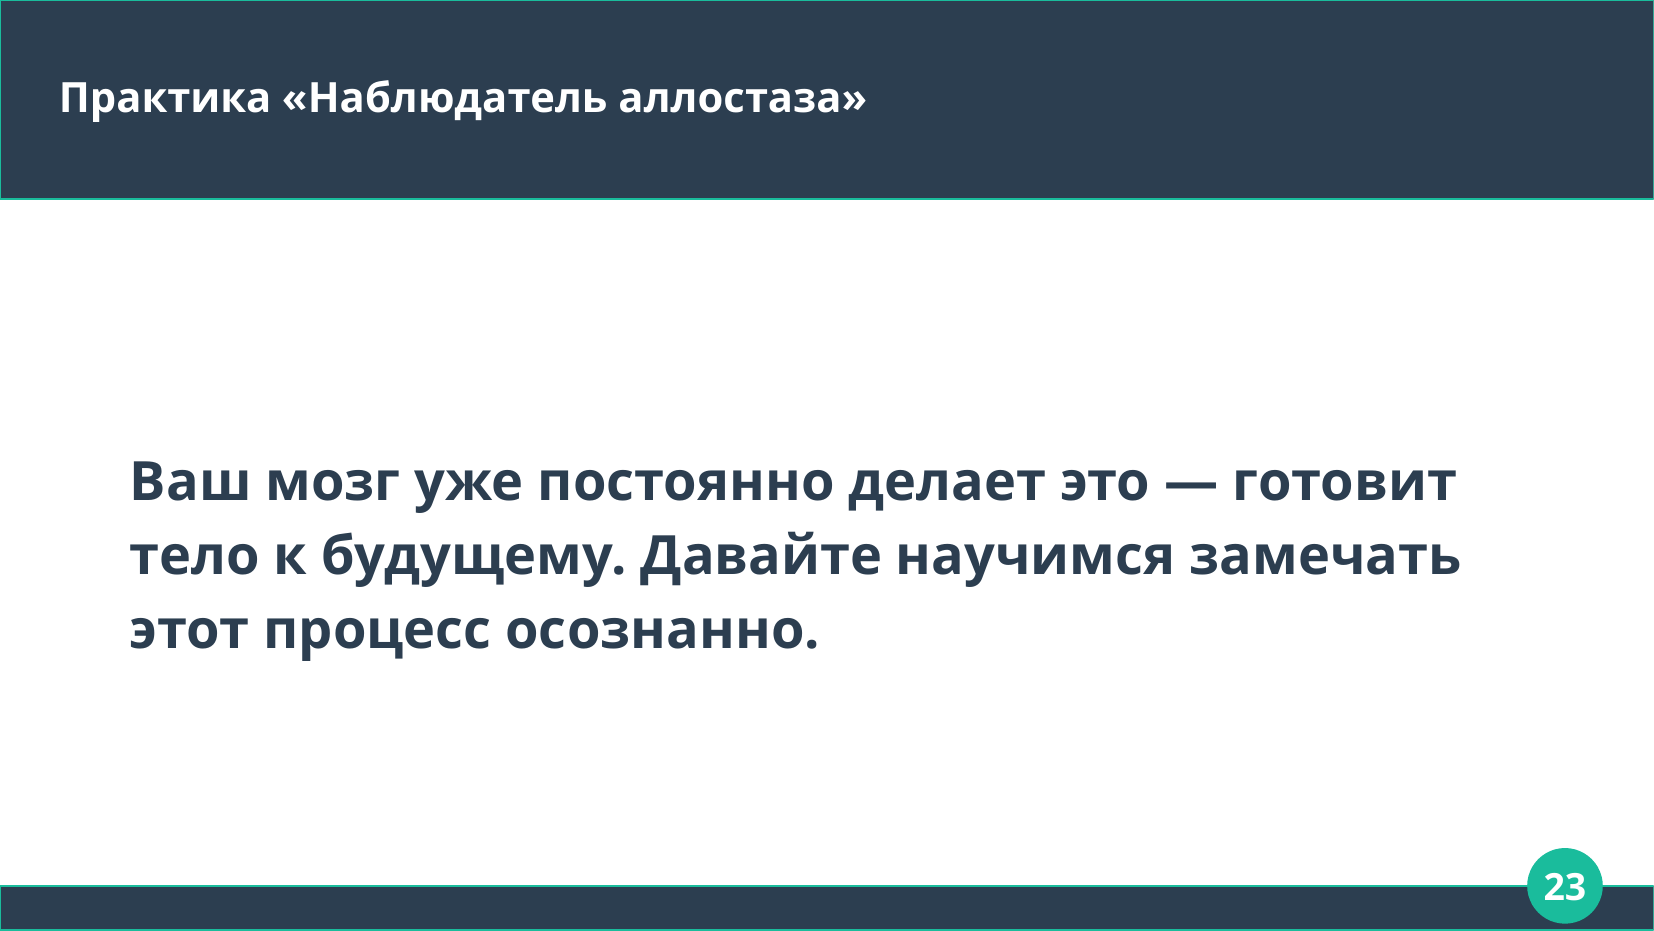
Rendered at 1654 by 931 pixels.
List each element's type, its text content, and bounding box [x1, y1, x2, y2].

title Практика «Наблюдатель аллостаза» [59, 37, 1595, 155]
list Ваш мозг уже постоянно делает это — готовит тело к будущему. Давайте научимся замечать этот процесс осознанно. [59, 243, 1595, 864]
